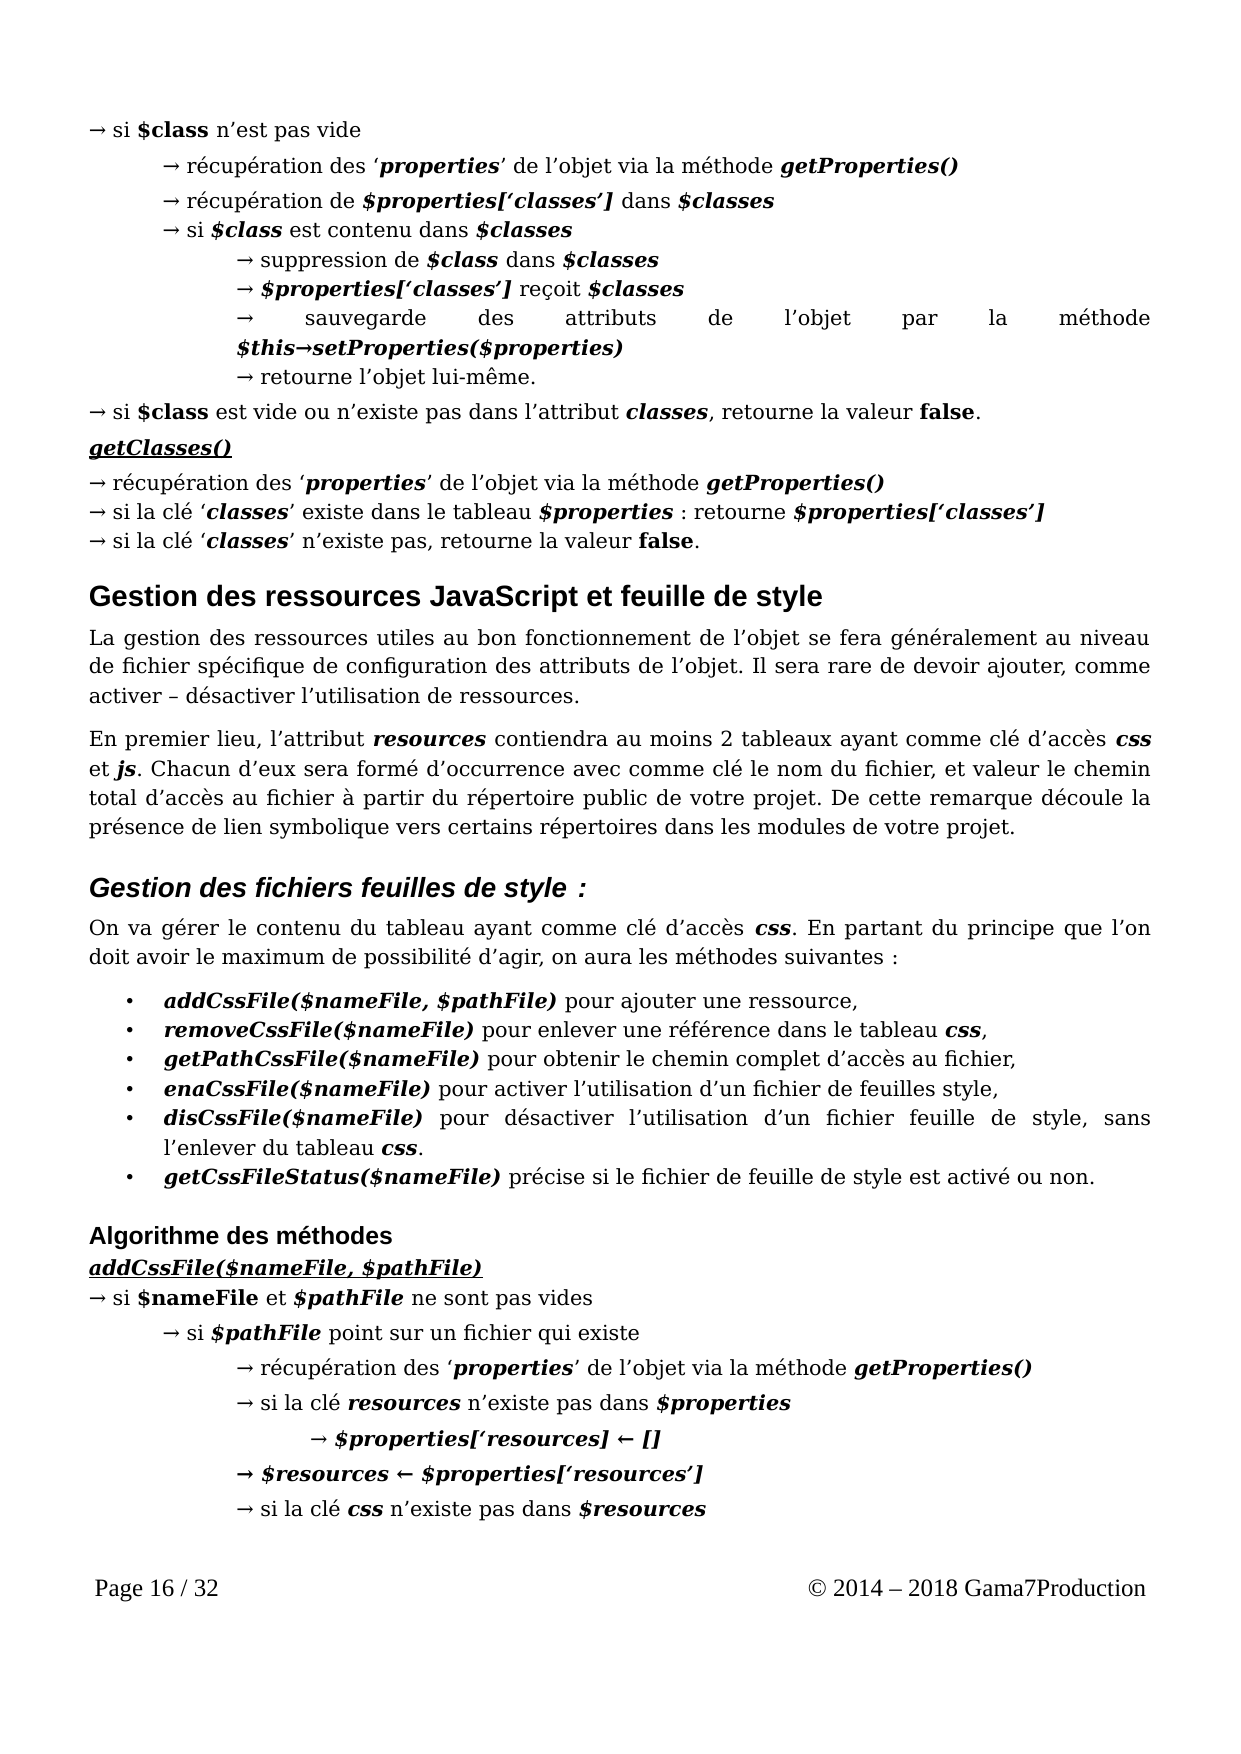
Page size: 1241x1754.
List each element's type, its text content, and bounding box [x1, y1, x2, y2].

text → récupération des ‘properties’ de l’objet via la méthode getProperties() [88, 1356, 1152, 1380]
text → si $pathFile point sur un fichier qui existe [88, 1321, 1152, 1345]
text → sauvegarde des attributs de l’objet par la méthode $this→setProperties($properties) [236, 306, 1152, 360]
text → si la clé ‘classes’ existe dans le tableau $properties : retourne $properties[‘classes’] [88, 500, 1152, 524]
text → si $class est contenu dans $classes [88, 218, 1152, 243]
list getPathCssFile($nameFile) pour obtenir le chemin complet d’accès au fichier, [126, 1047, 1152, 1072]
text On va gérer le contenu du tableau ayant comme clé d’accès css. En partant du principe que l’on doit avoir le maximum de possibilité d’agir, on aura les méthodes suivantes : [88, 916, 1152, 969]
text → si $class n’est pas vide [88, 118, 1152, 143]
subtitle Algorithme des méthodes [88, 1221, 1152, 1250]
list enaCssFile($nameFile) pour activer l’utilisation d’un fichier de feuilles style, [126, 1077, 1152, 1101]
text → si $class est vide ou n’existe pas dans l’attribut classes, retourne la valeur false. [88, 400, 1152, 424]
list disCssFile($nameFile) pour désactiver l’utilisation d’un fichier feuille de style, sans l’enlever du tableau css. [126, 1106, 1152, 1160]
text → suppression de $class dans $classes [88, 247, 1152, 272]
text → $properties[‘classes’] reçoit $classes [88, 277, 1152, 301]
list addCssFile($nameFile, $pathFile) pour ajouter une ressource, [126, 988, 1152, 1013]
text → récupération des ‘properties’ de l’objet via la méthode getProperties() [88, 153, 1152, 178]
list removeCssFile($nameFile) pour enlever une référence dans le tableau css, [126, 1018, 1152, 1042]
subtitle Gestion des ressources JavaScript et feuille de style [88, 579, 1152, 613]
text → $resources ← $properties[‘resources’] [236, 1462, 1152, 1486]
text → si $nameFile et $pathFile ne sont pas vides [88, 1285, 1152, 1310]
text → récupération de $properties[‘classes’] dans $classes [88, 189, 1152, 213]
text La gestion des ressources utiles au bon fonctionnement de l’objet se fera généralement au niveau de fichier spécifique de configuration des attributs de l’objet. Il sera rare de devoir ajouter, comme activer – désactiver l’utilisation de ressources. [88, 626, 1152, 708]
list getCssFileStatus($nameFile) précise si le fichier de feuille de style est activé ou non. [126, 1165, 1152, 1189]
text → si la clé ‘classes’ n’existe pas, retourne la valeur false. [88, 529, 1152, 554]
text → retourne l’objet lui-même. [88, 365, 1152, 389]
text → si la clé resources n’existe pas dans $properties [236, 1391, 1152, 1416]
subtitle Gestion des fichiers feuilles de style : [88, 871, 1152, 903]
text addCssFile($nameFile, $pathFile) [88, 1256, 1152, 1280]
text getClasses() [88, 435, 1152, 460]
text En premier lieu, l’attribut resources contiendra au moins 2 tableaux ayant comme clé d’accès css et js. Chacun d’eux sera formé d’occurrence avec comme clé le nom du fichier, et valeur le chemin total d’accès au fichier à partir du répertoire public de votre projet. De cette remarque découle la présence de lien symbolique vers certains répertoires dans les modules de votre projet. [88, 727, 1152, 839]
text → $properties[‘resources] ← [] [236, 1427, 1152, 1451]
text → récupération des ‘properties’ de l’objet via la méthode getProperties() [88, 471, 1152, 495]
text → si la clé css n’existe pas dans $resources [236, 1497, 1152, 1522]
